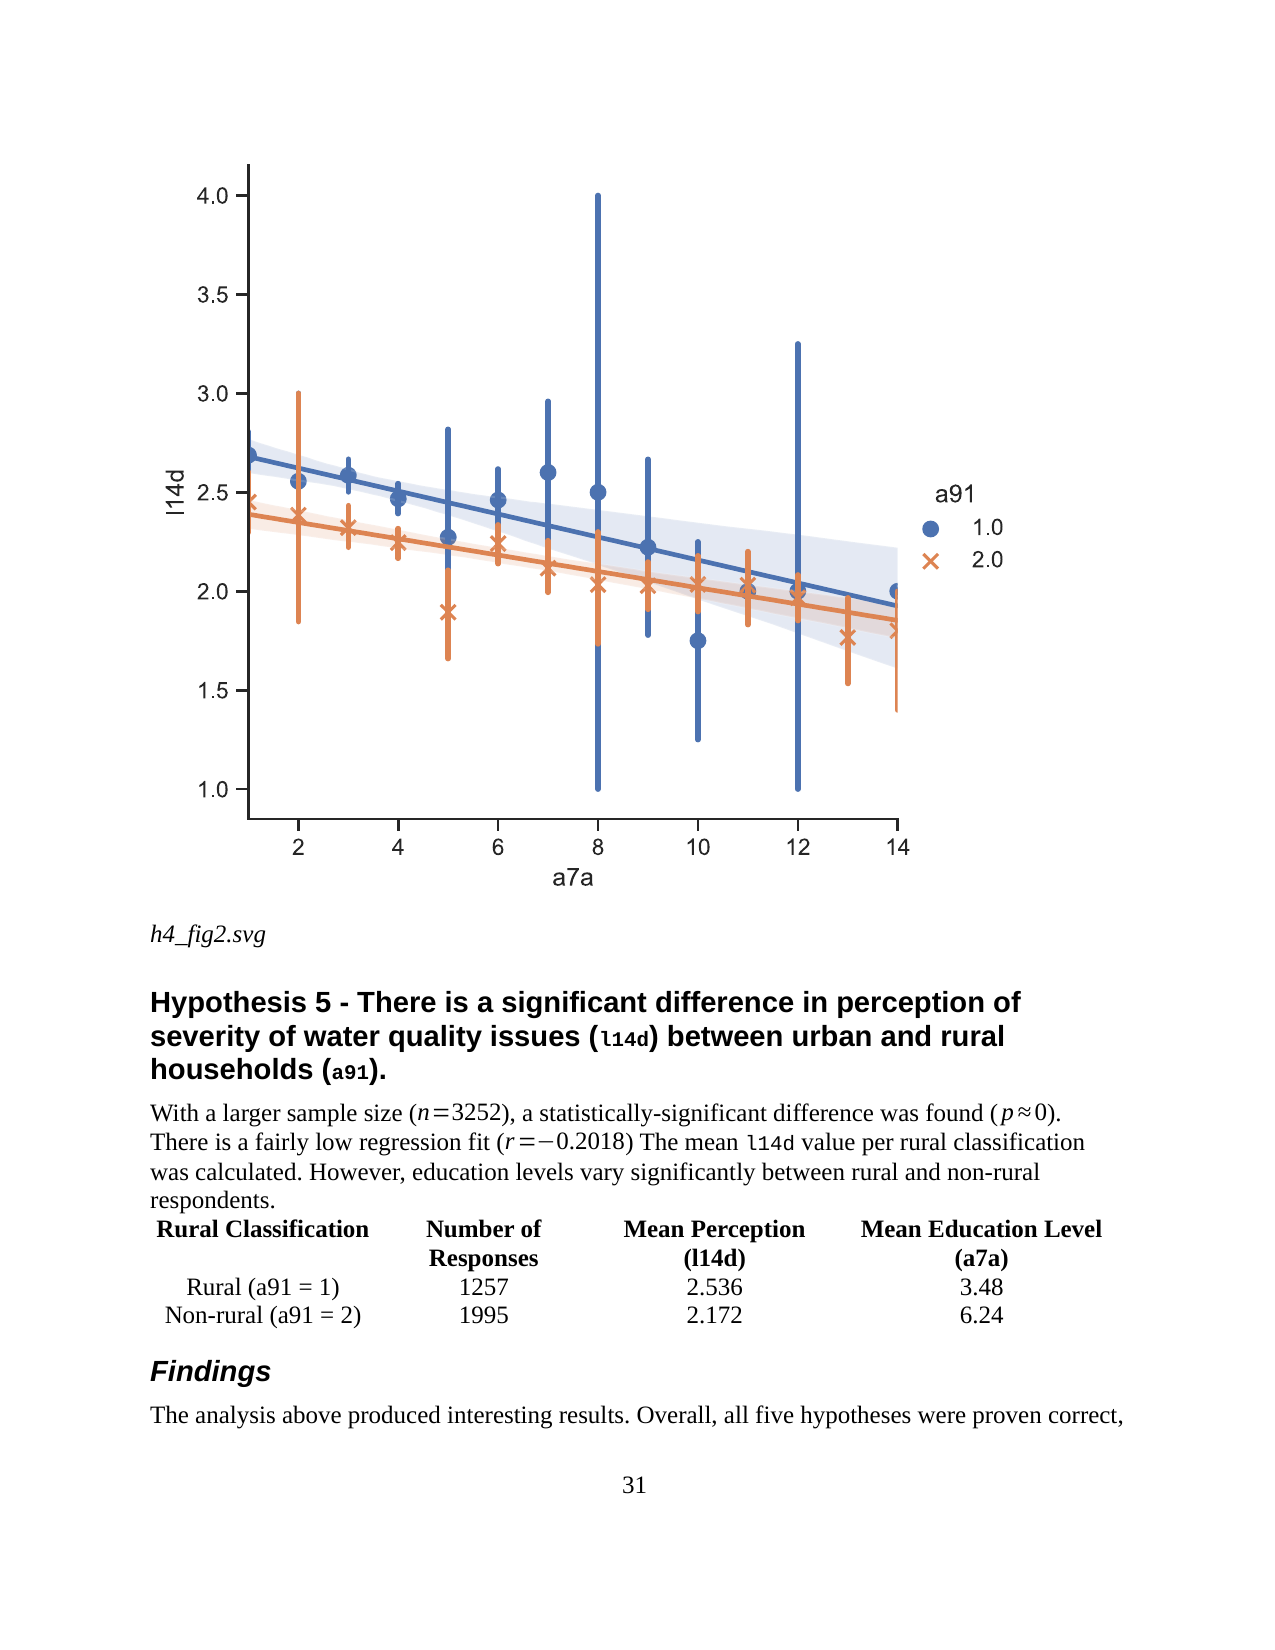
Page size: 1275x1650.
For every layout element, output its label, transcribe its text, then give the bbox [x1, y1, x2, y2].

text The analysis above produced interesting results. Overall, all five hypotheses were proven correct, [150, 1400, 1125, 1429]
subtitle Findings [150, 1354, 1125, 1388]
table_cell 6.24 [838, 1300, 1125, 1329]
table_header Number of Responses [376, 1214, 591, 1272]
table_cell 2.536 [591, 1272, 838, 1300]
text With a larger sample size (), a statistically-significant difference was found (). There is a fairly low regression fit () The mean l14d value per rural classification was calculated. However, education levels vary significantly between rural and non-rural respondents. [150, 1098, 1125, 1214]
table_header Mean Education Level (a7a) [838, 1214, 1125, 1272]
table_header Mean Perception (l14d) [591, 1214, 838, 1272]
table_cell 3.48 [838, 1272, 1125, 1300]
table_header Rural Classification [150, 1214, 376, 1272]
table_cell 2.172 [591, 1300, 838, 1329]
text h4_fig2.svg [150, 919, 1125, 947]
table_cell 1995 [376, 1300, 591, 1329]
table_cell Rural (a91 = 1) [150, 1272, 376, 1300]
table_cell 1257 [376, 1272, 591, 1300]
subtitle Hypothesis 5 - There is a significant difference in perception of severity of water quality issues (l14d) between urban and rural households (a91). [150, 985, 1125, 1086]
table_cell Non-rural (a91 = 2) [150, 1300, 376, 1329]
